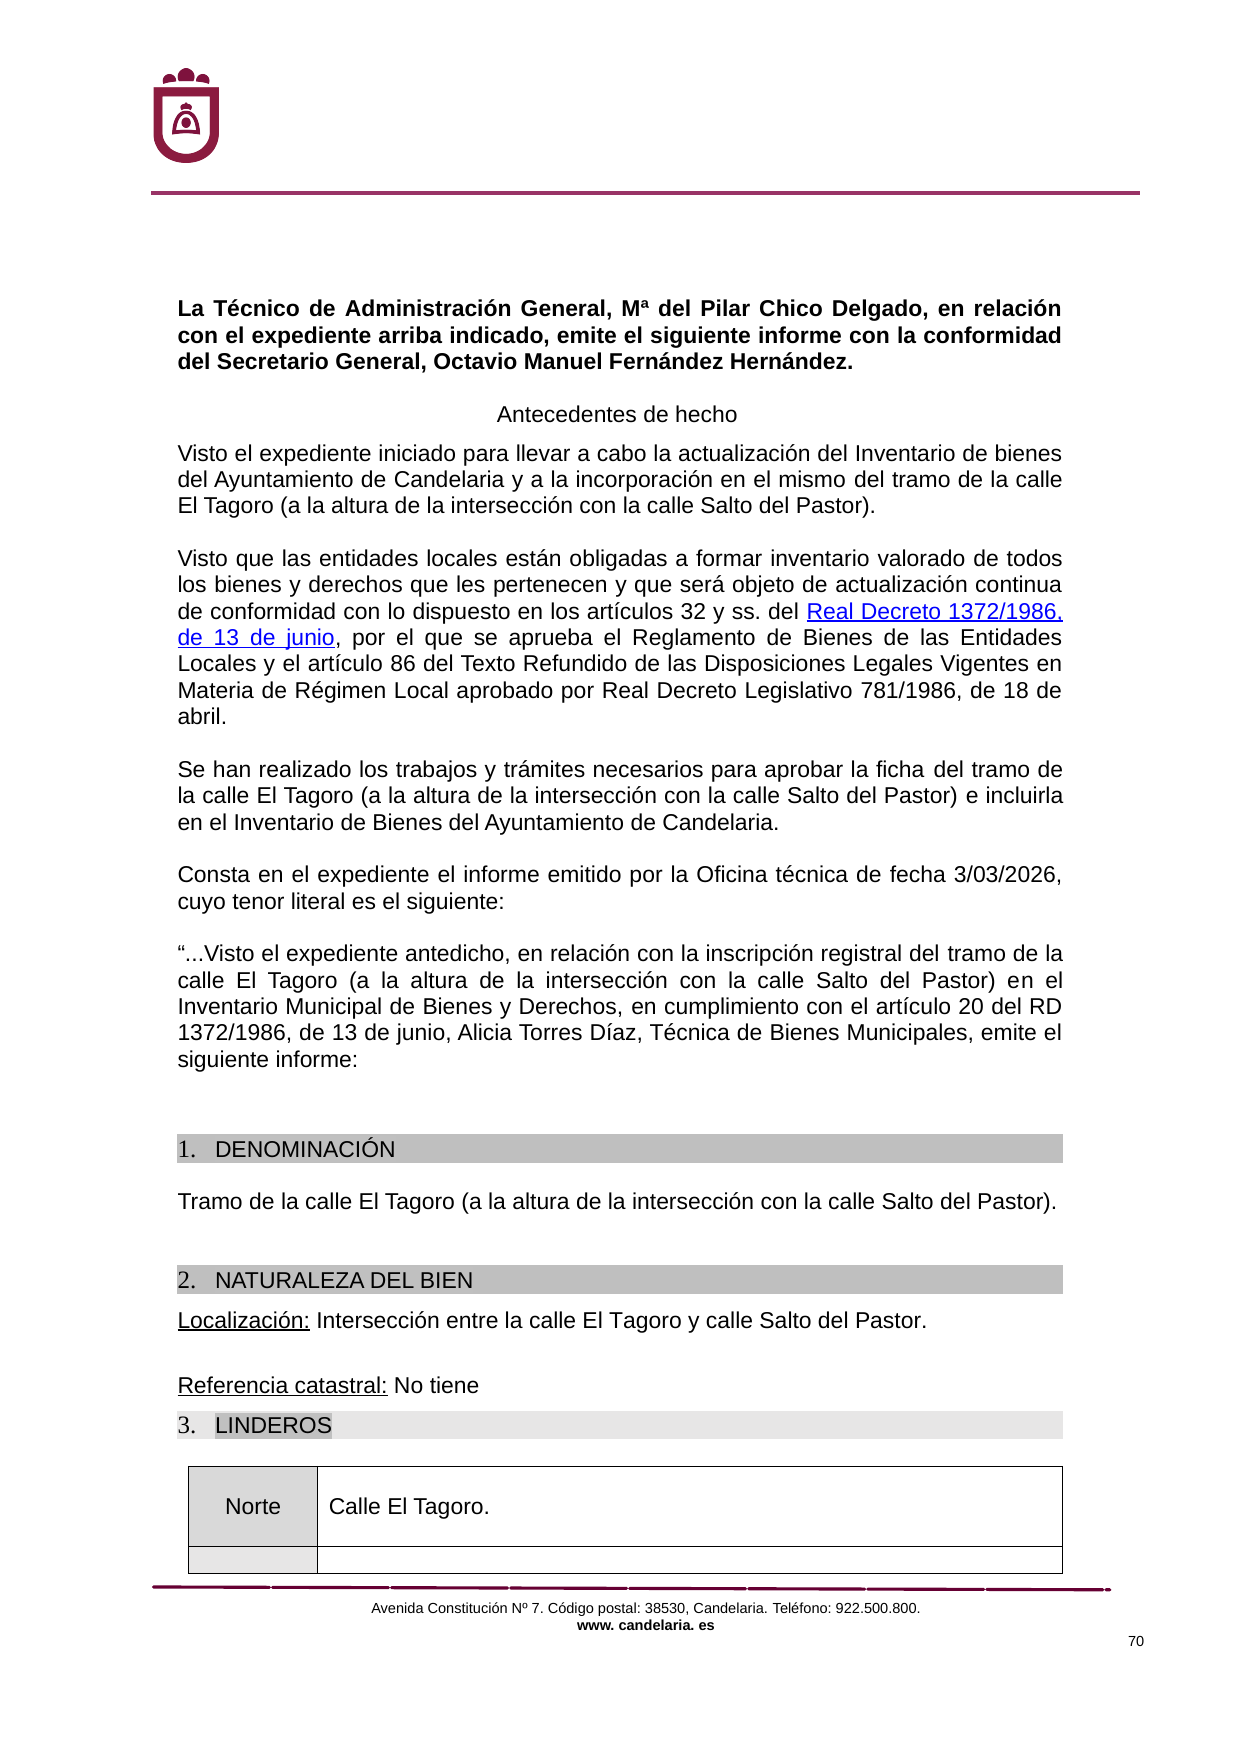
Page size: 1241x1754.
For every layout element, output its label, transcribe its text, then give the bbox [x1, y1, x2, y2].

list LINDEROS [177, 1411, 1063, 1439]
text Localización: Intersección entre la calle El Tagoro y calle Salto del Pastor. [177, 1307, 1063, 1333]
text Referencia catastral: No tiene [177, 1372, 1063, 1398]
table_cell [318, 1547, 1062, 1573]
table_header Norte [189, 1467, 317, 1546]
text La Técnico de Administración General, Mª del Pilar Chico Delgado, en relación con el expediente arriba indicado, emite el siguiente informe con la conformidad del Secretario General, Octavio Manuel Fernández Hernández. [177, 295, 1063, 374]
text Antecedentes de hecho [177, 401, 1063, 427]
text Se han realizado los trabajos y trámites necesarios para aprobar la ficha del tramo de la calle El Tagoro (a la altura de la intersección con la calle Salto del Pastor) e incluirla en el Inventario de Bienes del Ayuntamiento de Candelaria. [177, 756, 1063, 835]
text Visto el expediente iniciado para llevar a cabo la actualización del Inventario de bienes del Ayuntamiento de Candelaria y a la incorporación en el mismo del tramo de la calle El Tagoro (a la altura de la intersección con la calle Salto del Pastor). [177, 439, 1063, 519]
table_cell [189, 1547, 317, 1573]
list NATURALEZA DEL BIEN [177, 1265, 1063, 1294]
table_header Calle El Tagoro. [318, 1467, 1062, 1546]
text Consta en el expediente el informe emitido por la Oficina técnica de fecha 3/03/2026, cuyo tenor literal es el siguiente: [177, 861, 1063, 914]
list DENOMINACIÓN [177, 1134, 1063, 1163]
text “...Visto el expediente antedicho, en relación con la inscripción registral del tramo de la calle El Tagoro (a la altura de la intersección con la calle Salto del Pastor) en el Inventario Municipal de Bienes y Derechos, en cumplimiento con el artículo 20 del RD 1372/1986, de 13 de junio, Alicia Torres Díaz, Técnica de Bienes Municipales, emite el siguiente informe: [177, 940, 1063, 1072]
text Visto que las entidades locales están obligadas a formar inventario valorado de todos los bienes y derechos que les pertenecen y que será objeto de actualización continua de conformidad con lo dispuesto en los artículos 32 y ss. del Real Decreto 1372/1986, de 13 de junio, por el que se aprueba el Reglamento de Bienes de las Entidades Locales y el artículo 86 del Texto Refundido de las Disposiciones Legales Vigentes en Materia de Régimen Local aprobado por Real Decreto Legislativo 781/1986, de 18 de abril. [177, 545, 1063, 729]
text Tramo de la calle El Tagoro (a la altura de la intersección con la calle Salto del Pastor). [177, 1188, 1063, 1214]
